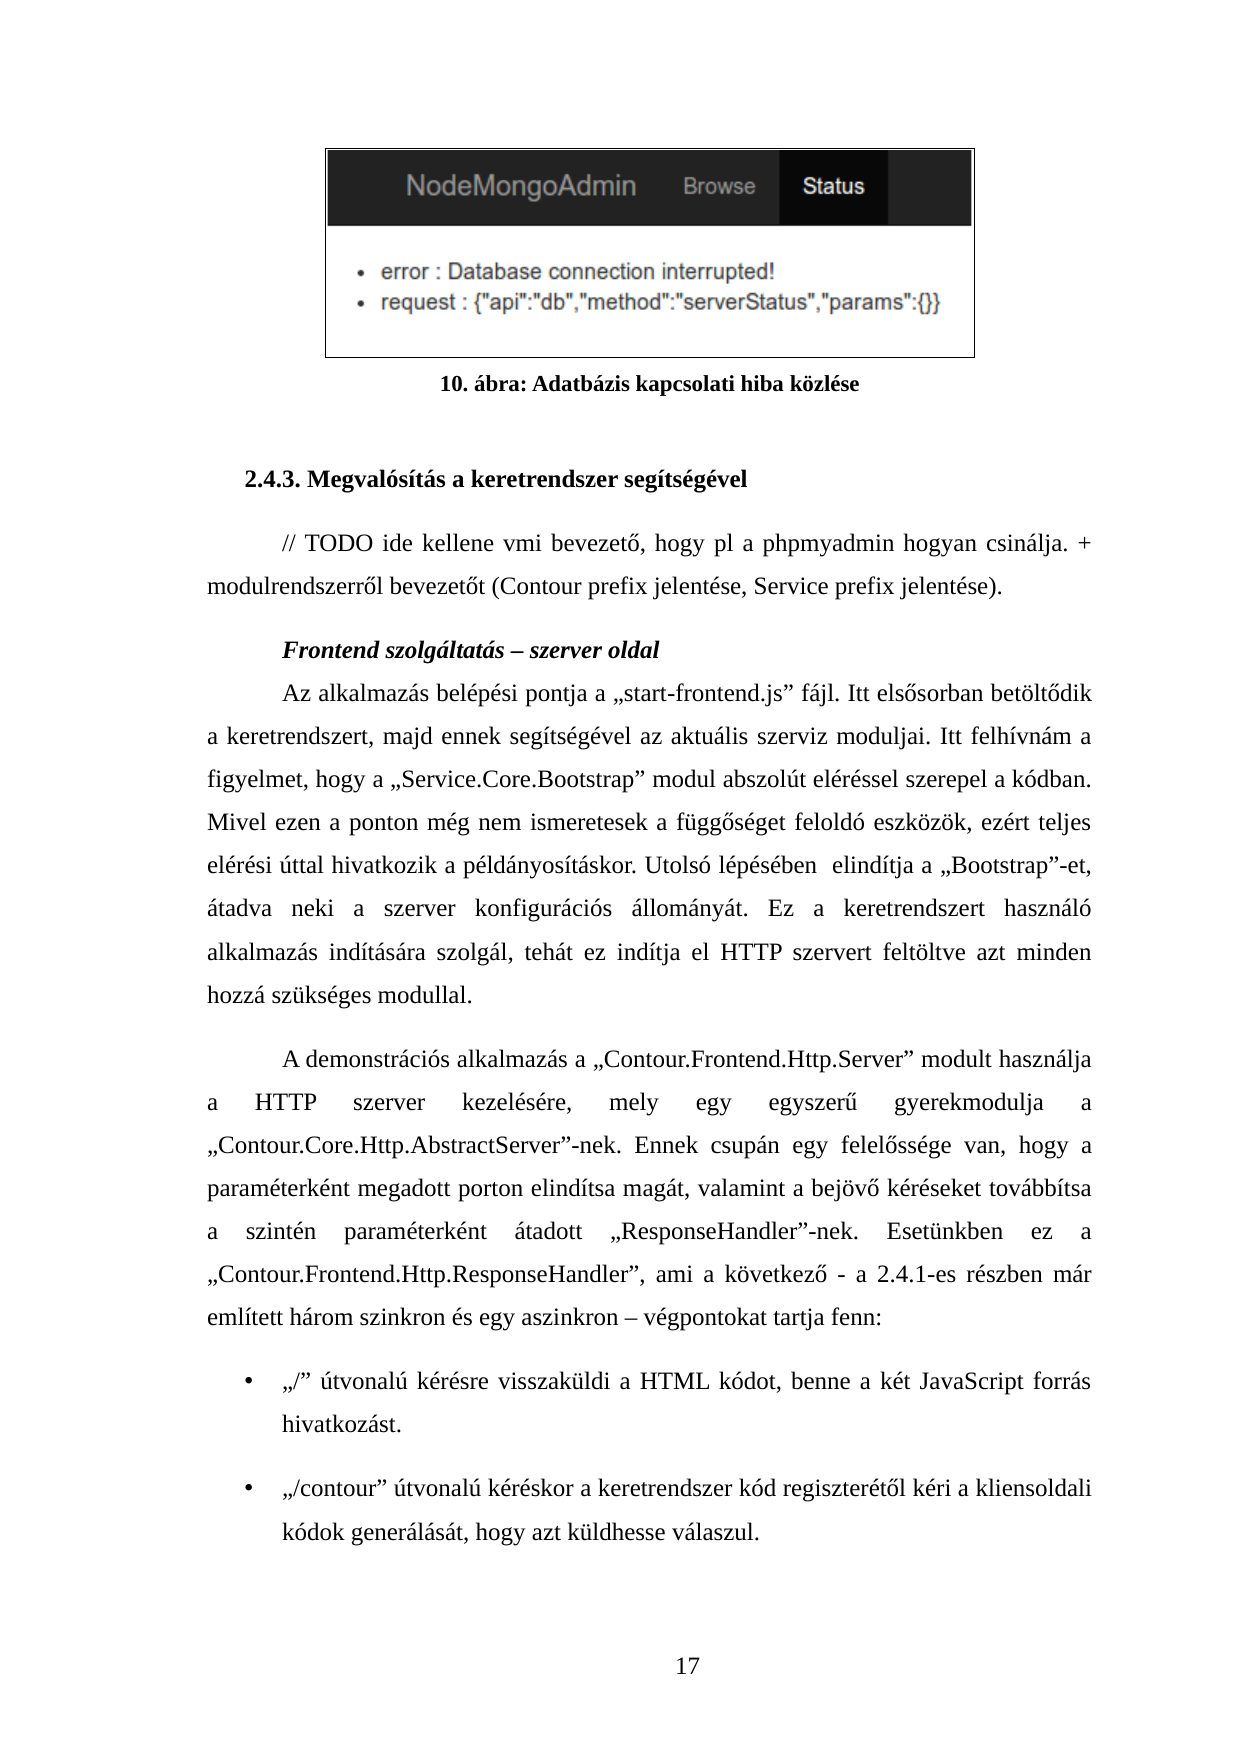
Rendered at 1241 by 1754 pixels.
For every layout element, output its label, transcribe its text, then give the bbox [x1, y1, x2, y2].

subtitle 2.4.3. Megvalósítás a keretrendszer segítségével [244, 464, 1092, 492]
subtitle Frontend szolgáltatás – szerver oldal [244, 635, 1092, 663]
list „/contour” útvonalú kéréskor a keretrendszer kód regiszterétől kéri a kliensoldali kódok generálását, hogy azt küldhesse válaszul. [244, 1473, 1092, 1545]
list „/” útvonalú kérésre visszaküldi a HTML kódot, benne a két JavaScript forrás hivatkozást. [244, 1366, 1092, 1438]
picture [327, 150, 972, 354]
text A demonstrációs alkalmazás a „Contour.Frontend.Http.Server” modult használja a HTTP szerver kezelésére, mely egy egyszerű gyerekmodulja a „Contour.Core.Http.AbstractServer”-nek. Ennek csupán egy felelőssége van, hogy a paraméterként megadott porton elindítsa magát, valamint a bejövő kéréseket továbbítsa a szintén paraméterként átadott „ResponseHandler”-nek. Esetünkben ez a „Contour.Frontend.Http.ResponseHandler”, ami a következő - a 2.4.1-es részben már említett három szinkron és egy aszinkron – végpontokat tartja fenn: [207, 1044, 1092, 1331]
text 10. ábra: Adatbázis kapcsolati hiba közlése [207, 354, 1092, 397]
text Az alkalmazás belépési pontja a „start-frontend.js” fájl. Itt elsősorban betöltődik a keretrendszert, majd ennek segítségével az aktuális szerviz moduljai. Itt felhívnám a figyelmet, hogy a „Service.Core.Bootstrap” modul abszolút eléréssel szerepel a kódban. Mivel ezen a ponton még nem ismeretesek a függőséget feloldó eszközök, ezért teljes elérési úttal hivatkozik a példányosításkor. Utolsó lépésében elindítja a „Bootstrap”-et, átadva neki a szerver konfigurációs állományát. Ez a keretrendszert használó alkalmazás indítására szolgál, tehát ez indítja el HTTP szervert feltöltve azt minden hozzá szükséges modullal. [207, 678, 1092, 1008]
text // TODO ide kellene vmi bevezető, hogy pl a phpmyadmin hogyan csinálja. + modulrendszerről bevezetőt (Contour prefix jelentése, Service prefix jelentése). [207, 528, 1092, 599]
